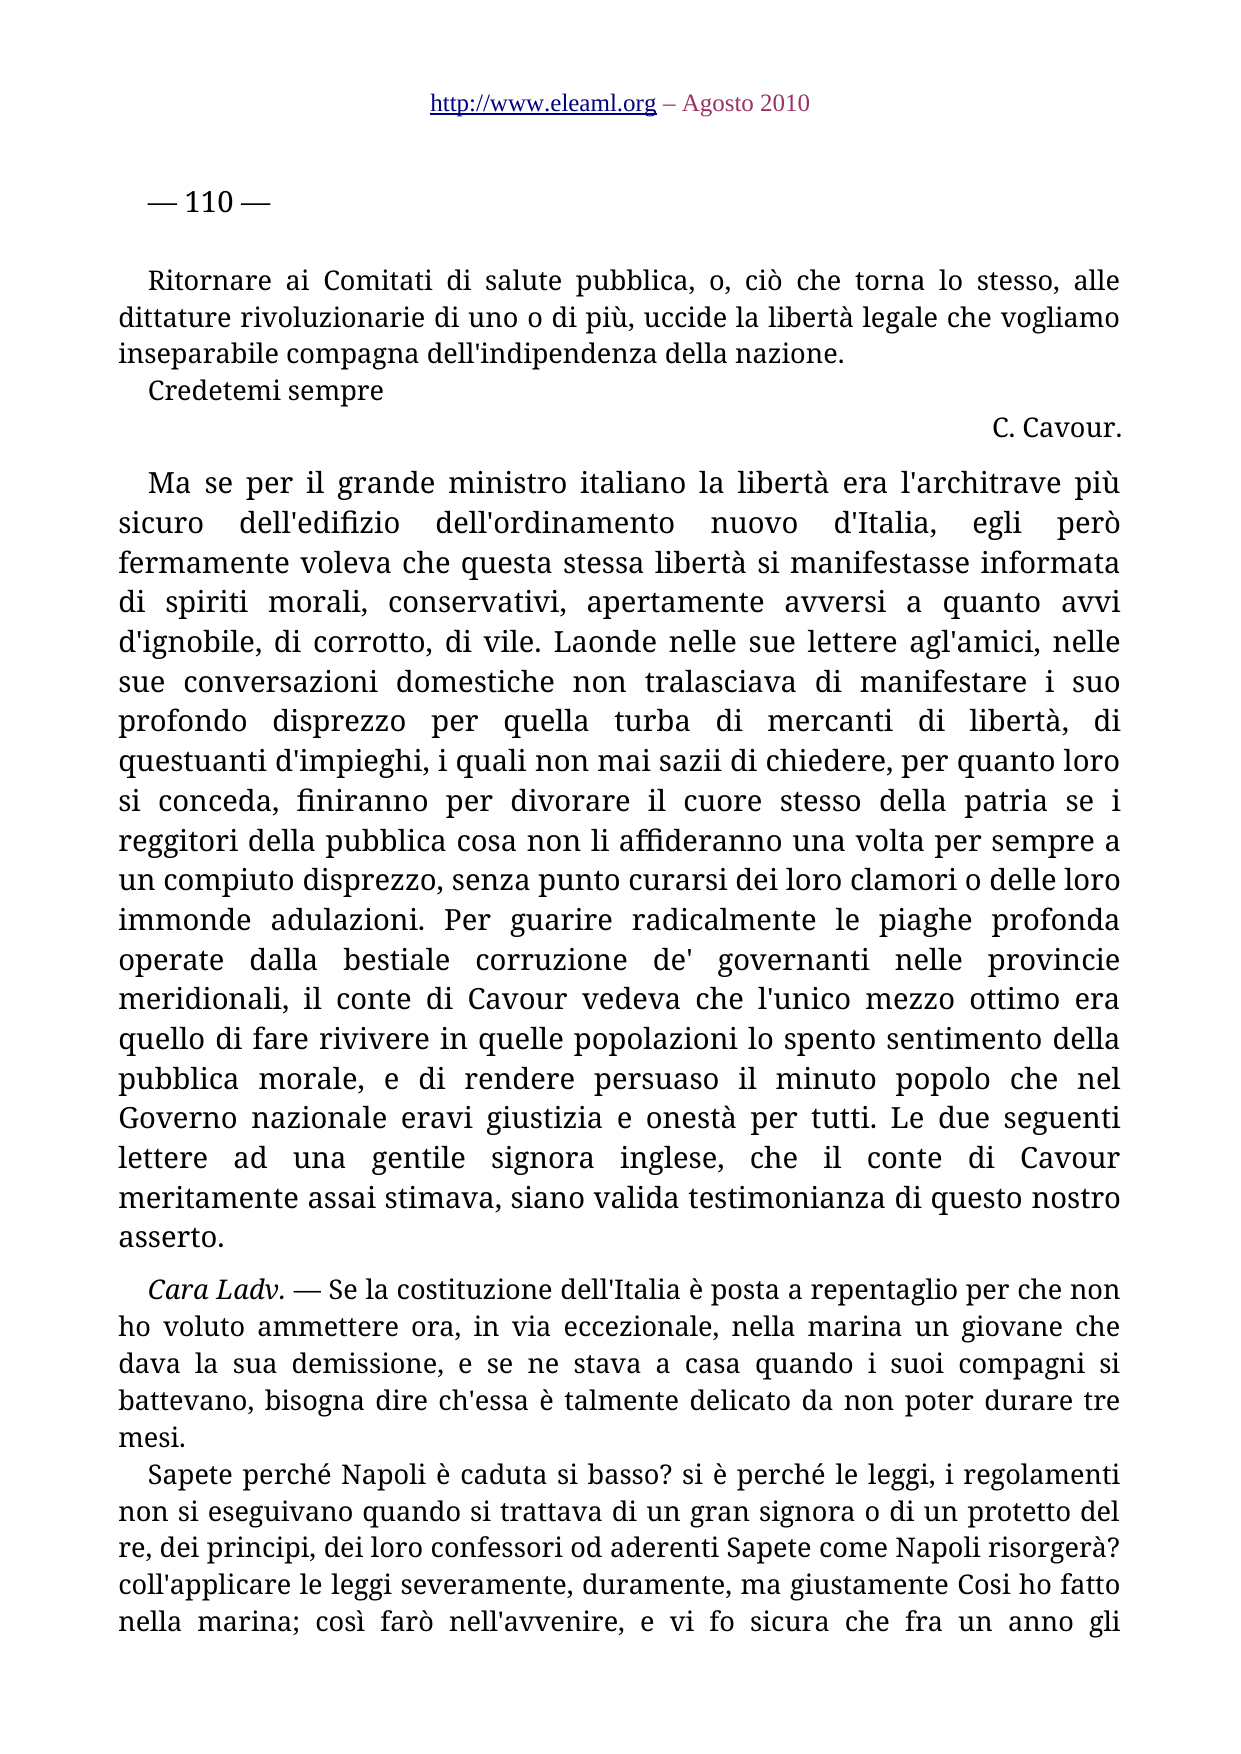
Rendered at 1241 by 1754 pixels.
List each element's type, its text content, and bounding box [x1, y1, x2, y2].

text Ma se per il grande ministro italiano la libertà era l'architrave più sicuro dell'edifizio dell'ordinamento nuovo d'Italia, egli però fermamente voleva che questa stessa libertà si manifestasse informata di spiriti morali, conservativi, apertamente avversi a quanto avvi d'ignobile, di corrotto, di vile. Laonde nelle sue lettere agl'amici, nelle sue conversazioni domestiche non tralasciava di manifestare i suo profondo disprezzo per quella turba di mercanti di libertà, di questuanti d'impieghi, i quali non mai sazii di chiedere, per quanto loro si conceda, finiranno per divorare il cuore stesso della patria se i reggitori della pubblica cosa non li affideranno una volta per sempre a un compiuto disprezzo, senza punto curarsi dei loro clamori o delle loro immonde adulazioni. Per guarire radicalmente le piaghe profonda operate dalla bestiale corruzione de' governanti nelle provincie meridionali, il conte di Cavour vedeva che l'unico mezzo ottimo era quello di fare rivivere in quelle popolazioni lo spento sentimento della pubblica morale, e di rendere persuaso il minuto popolo che nel Governo nazionale eravi giustizia e onestà per tutti. Le due seguenti lettere ad una gentile signora inglese, che il conte di Cavour meritamente assai stimava, siano valida testimonianza di questo nostro asserto. [118, 463, 1122, 1256]
text Credetemi sempre [118, 372, 1122, 409]
text C. Cavour. [118, 409, 1122, 446]
text Cara Ladv. — Se la costituzione dell'Italia è posta a repentaglio per che non ho voluto ammettere ora, in via eccezionale, nella marina un giovane che dava la sua demissione, e se ne stava a casa quando i suoi compagni si battevano, bisogna dire ch'essa è talmente delicato da non poter durare tre mesi. [118, 1271, 1122, 1455]
text — 110 — [118, 182, 1122, 221]
text Sapete perché Napoli è caduta si basso? si è perché le leggi, i regolamenti non si eseguivano quando si trattava di un gran signora o di un protetto del re, dei principi, dei loro confessori od aderenti Sapete come Napoli risorgerà? coll'applicare le leggi severamente, duramente, ma giustamente Cosi ho fatto nella marina; così farò nell'avvenire, e vi fo sicura che fra un anno gli [118, 1455, 1122, 1639]
text Ritornare ai Comitati di salute pubblica, o, ciò che torna lo stesso, alle dittature rivoluzionarie di uno o di più, uccide la libertà legale che vogliamo inseparabile compagna dell'indipendenza della nazione. [118, 261, 1122, 372]
